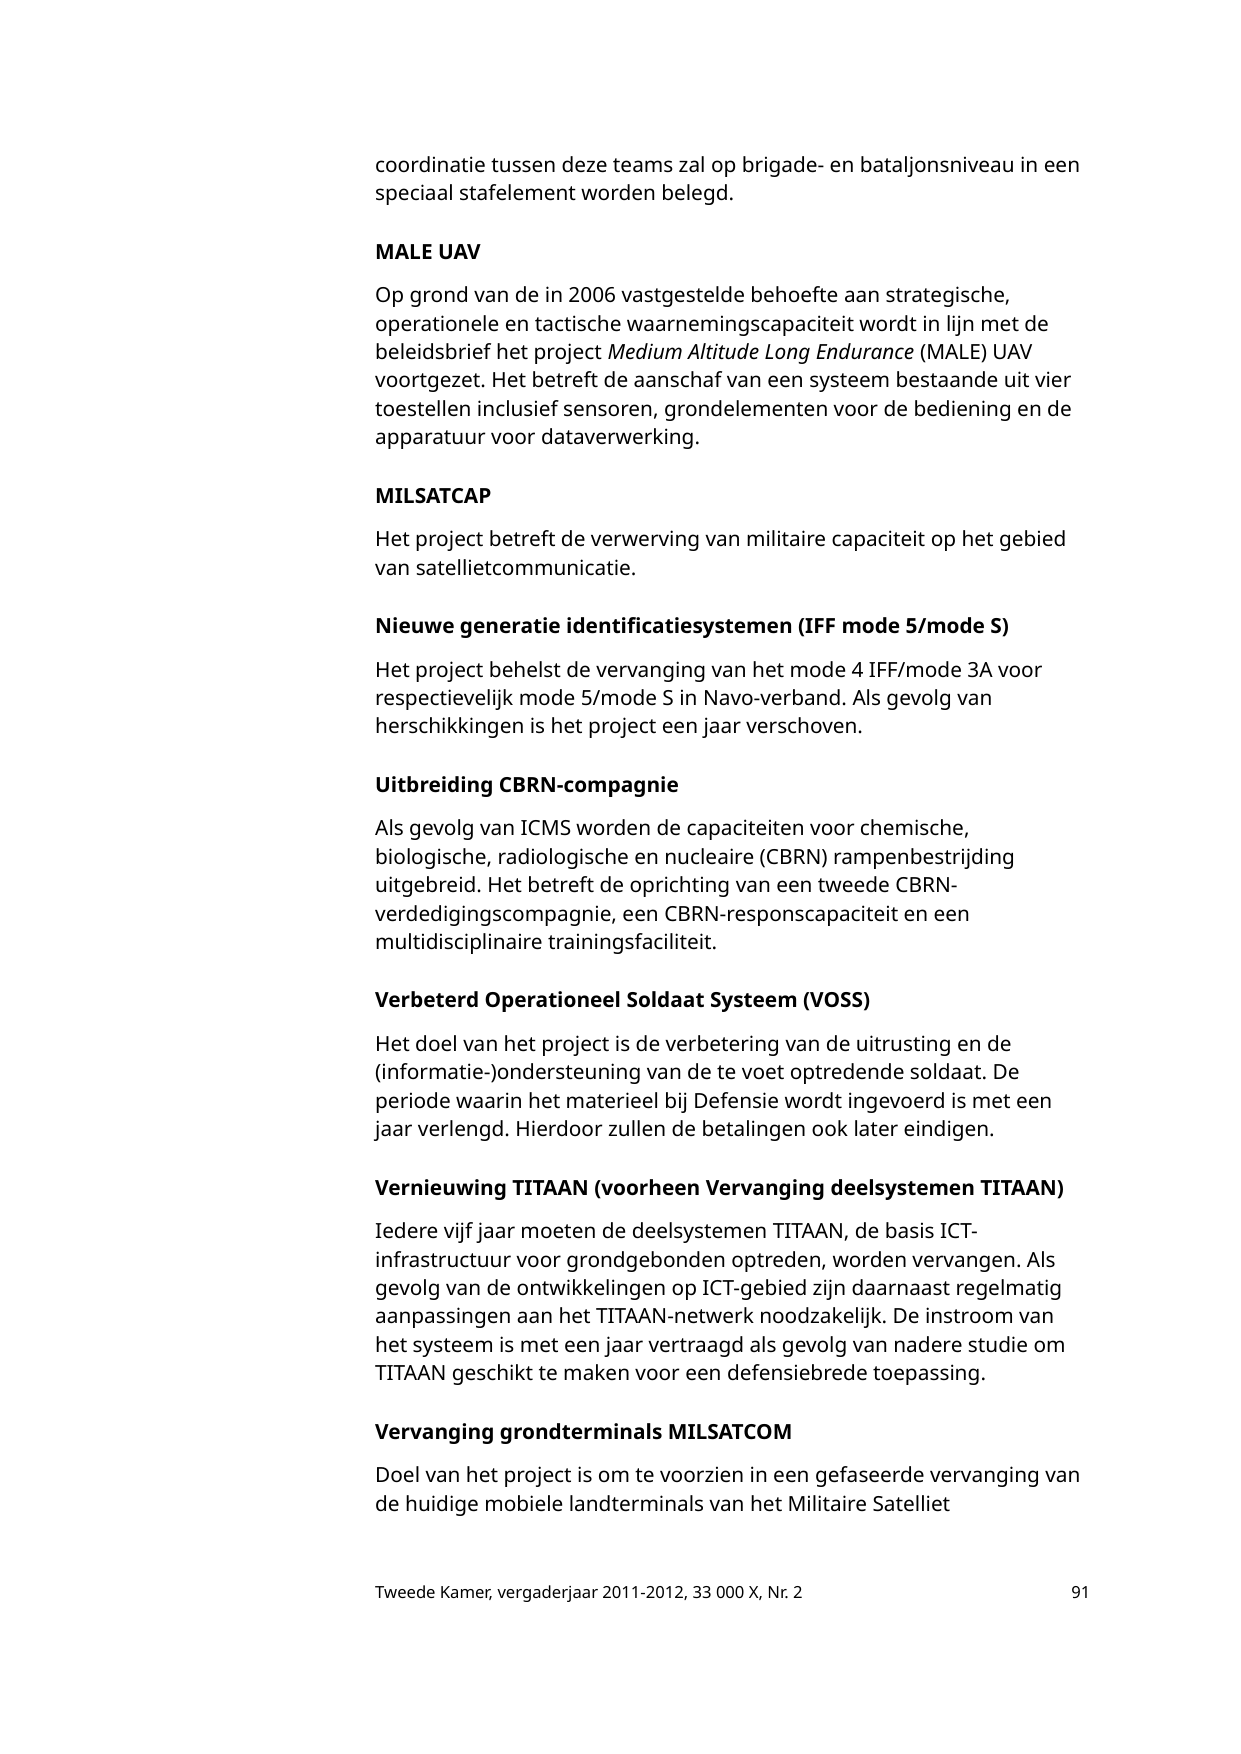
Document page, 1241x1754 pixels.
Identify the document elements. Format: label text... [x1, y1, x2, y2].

text Het project betreft de verwerving van militaire capaciteit op het gebied van satellietcommunicatie. [375, 524, 1090, 581]
text Op grond van de in 2006 vastgestelde behoefte aan strategische, operationele en tactische waarnemingscapaciteit wordt in lijn met de beleidsbrief het project Medium Altitude Long Endurance (MALE) UAV voortgezet. Het betreft de aanschaf van een systeem bestaande uit vier toestellen inclusief sensoren, grondelementen voor de bediening en de apparatuur voor dataverwerking. [375, 280, 1090, 451]
text Vervanging grondterminals MILSATCOM [375, 1417, 1090, 1445]
text Het project behelst de vervanging van het mode 4 IFF/mode 3A voor respectievelijk mode 5/mode S in Navo-verband. Als gevolg van herschikkingen is het project een jaar verschoven. [375, 655, 1090, 740]
text Het doel van het project is de verbetering van de uitrusting en de (informatie-)ondersteuning van de te voet optredende soldaat. De periode waarin het materieel bij Defensie wordt ingevoerd is met een jaar verlengd. Hierdoor zullen de betalingen ook later eindigen. [375, 1029, 1090, 1143]
text Doel van het project is om te voorzien in een gefaseerde vervanging van de huidige mobiele landterminals van het Militaire Satelliet [375, 1460, 1090, 1517]
text MILSATCAP [375, 481, 1090, 509]
text Iedere vijf jaar moeten de deelsystemen TITAAN, de basis ICT-infrastructuur voor grondgebonden optreden, worden vervangen. Als gevolg van de ontwikkelingen op ICT-gebied zijn daarnaast regelmatig aanpassingen aan het TITAAN-netwerk noodzakelijk. De instroom van het systeem is met een jaar vertraagd als gevolg van nadere studie om TITAAN geschikt te maken voor een defensiebrede toepassing. [375, 1216, 1090, 1387]
text Verbeterd Operationeel Soldaat Systeem (VOSS) [375, 986, 1090, 1014]
text Uitbreiding CBRN-compagnie [375, 770, 1090, 798]
text Als gevolg van ICMS worden de capaciteiten voor chemische, biologische, radiologische en nucleaire (CBRN) rampenbestrijding uitgebreid. Het betreft de oprichting van een tweede CBRN-verdedigingscompagnie, een CBRN-responscapaciteit en een multidisciplinaire trainingsfaciliteit. [375, 813, 1090, 956]
text coordinatie tussen deze teams zal op brigade- en bataljonsniveau in een speciaal stafelement worden belegd. [375, 150, 1090, 207]
text Vernieuwing TITAAN (voorheen Vervanging deelsystemen TITAAN) [375, 1173, 1090, 1201]
text MALE UAV [375, 237, 1090, 265]
text Nieuwe generatie identificatiesystemen (IFF mode 5/mode S) [375, 611, 1090, 640]
